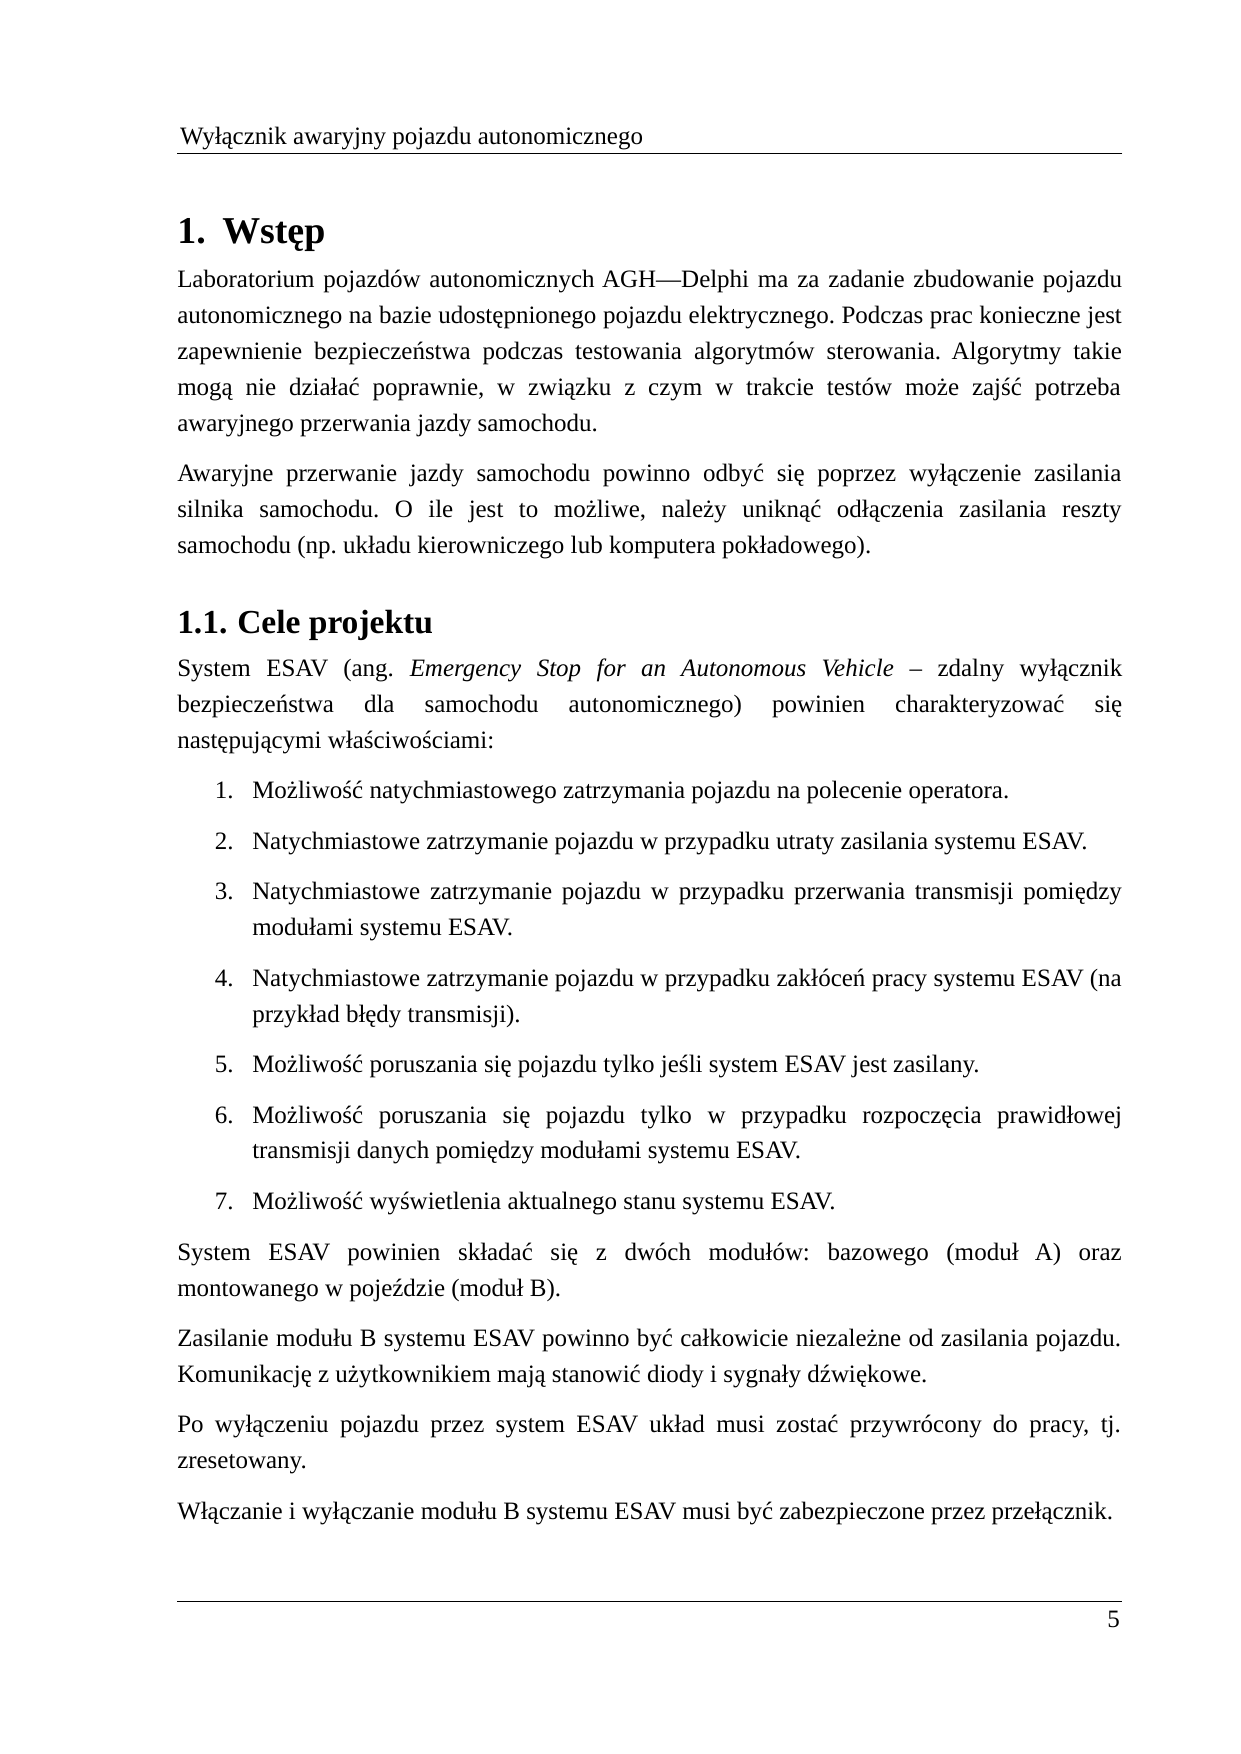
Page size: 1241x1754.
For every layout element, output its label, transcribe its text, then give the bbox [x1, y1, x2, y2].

list Możliwość poruszania się pojazdu tylko jeśli system ESAV jest zasilany. [214, 1049, 1122, 1078]
list Natychmiastowe zatrzymanie pojazdu w przypadku przerwania transmisji pomiędzy modułami systemu ESAV. [214, 876, 1122, 941]
text Zasilanie modułu B systemu ESAV powinno być całkowicie niezależne od zasilania pojazdu. Komunikację z użytkownikiem mają stanowić diody i sygnały dźwiękowe. [177, 1323, 1122, 1388]
text Włączanie i wyłączanie modułu B systemu ESAV musi być zabezpieczone przez przełącznik. [177, 1496, 1122, 1525]
subtitle Cele projektu [177, 602, 1122, 640]
text Laboratorium pojazdów autonomicznych AGH—Delphi ma za zadanie zbudowanie pojazdu autonomicznego na bazie udostępnionego pojazdu elektrycznego. Podczas prac konieczne jest zapewnienie bezpieczeństwa podczas testowania algorytmów sterowania. Algorytmy takie mogą nie działać poprawnie, w związku z czym w trakcie testów może zajść potrzeba awaryjnego przerwania jazdy samochodu. [177, 264, 1122, 437]
list Natychmiastowe zatrzymanie pojazdu w przypadku utraty zasilania systemu ESAV. [214, 826, 1122, 854]
subtitle Wstęp [177, 208, 1122, 252]
text System ESAV powinien składać się z dwóch modułów: bazowego (moduł A) oraz montowanego w pojeździe (moduł B). [177, 1237, 1122, 1301]
list Możliwość wyświetlenia aktualnego stanu systemu ESAV. [214, 1186, 1122, 1215]
text Po wyłączeniu pojazdu przez system ESAV układ musi zostać przywrócony do pracy, tj. zresetowany. [177, 1409, 1122, 1474]
text System ESAV (ang. Emergency Stop for an Autonomous Vehicle – zdalny wyłącznik bezpieczeństwa dla samochodu autonomicznego) powinien charakteryzować się następującymi właściwościami: [177, 653, 1122, 753]
list Natychmiastowe zatrzymanie pojazdu w przypadku zakłóceń pracy systemu ESAV (na przykład błędy transmisji). [214, 963, 1122, 1027]
list Możliwość natychmiastowego zatrzymania pojazdu na polecenie operatora. [214, 775, 1122, 804]
list Możliwość poruszania się pojazdu tylko w przypadku rozpoczęcia prawidłowej transmisji danych pomiędzy modułami systemu ESAV. [214, 1100, 1122, 1164]
text Awaryjne przerwanie jazdy samochodu powinno odbyć się poprzez wyłączenie zasilania silnika samochodu. O ile jest to możliwe, należy uniknąć odłączenia zasilania reszty samochodu (np. układu kierowniczego lub komputera pokładowego). [177, 458, 1122, 559]
